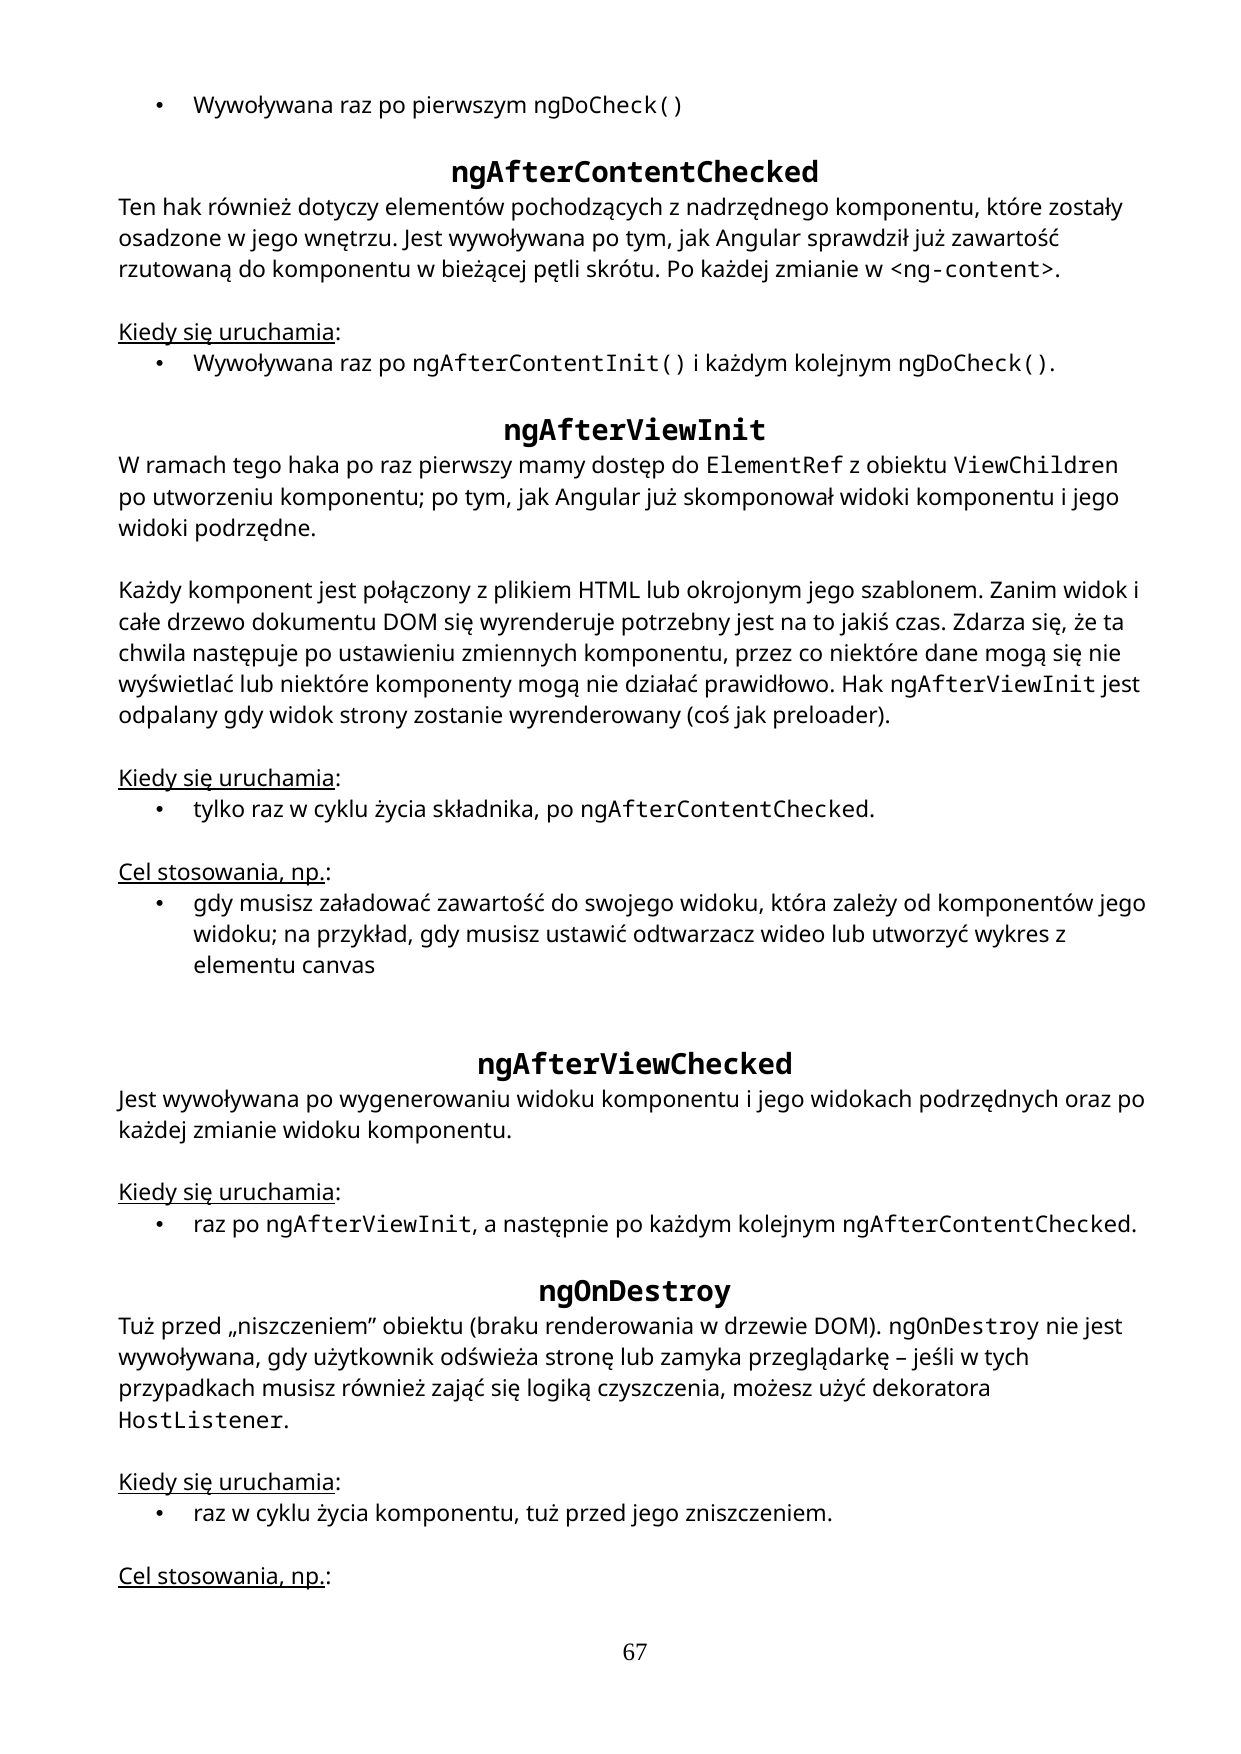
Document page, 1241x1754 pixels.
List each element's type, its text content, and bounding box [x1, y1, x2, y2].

list raz w cyklu życia komponentu, tuż przed jego zniszczeniem. [156, 1497, 1152, 1528]
text Kiedy się uruchamia: [118, 1176, 1152, 1208]
text Każdy komponent jest połączony z plikiem HTML lub okrojonym jego szablonem. Zanim widok i całe drzewo dokumentu DOM się wyrenderuje potrzebny jest na to jakiś czas. Zdarza się, że ta chwila następuje po ustawieniu zmiennych komponentu, przez co niektóre dane mogą się nie wyświetlać lub niektóre komponenty mogą nie działać prawidłowo. Hak ngAfterViewInit jest odpalany gdy widok strony zostanie wyrenderowany (coś jak preloader). [118, 574, 1152, 730]
text Cel stosowania, np.: [118, 855, 1152, 887]
text Kiedy się uruchamia: [118, 1466, 1152, 1497]
text Tuż przed „niszczeniem” obiektu (braku renderowania w drzewie DOM). ngOnDestroy nie jest wywoływana, gdy użytkownik odświeża stronę lub zamyka przeglądarkę – jeśli w tych przypadkach musisz również zająć się logiką czyszczenia, możesz użyć dekoratora HostListener. [118, 1310, 1152, 1466]
text ngAfterViewChecked [118, 1043, 1152, 1083]
list tylko raz w cyklu życia składnika, po ngAfterContentChecked. [156, 793, 1152, 824]
text Kiedy się uruchamia: [118, 316, 1152, 347]
list raz po ngAfterViewInit, a następnie po każdym kolejnym ngAfterContentChecked. [156, 1208, 1152, 1239]
list gdy musisz załadować zawartość do swojego widoku, która zależy od komponentów jego widoku; na przykład, gdy musisz ustawić odtwarzacz wideo lub utworzyć wykres z elementu canvas [156, 887, 1152, 980]
text Ten hak również dotyczy elementów pochodzących z nadrzędnego komponentu, które zostały osadzone w jego wnętrzu. Jest wywoływana po tym, jak Angular sprawdził już zawartość rzutowaną do komponentu w bieżącej pętli skrótu. Po każdej zmianie w <ng-content>. [118, 191, 1152, 284]
text Kiedy się uruchamia: [118, 762, 1152, 793]
list Wywoływana raz po ngAfterContentInit() i każdym kolejnym ngDoCheck(). [156, 347, 1152, 378]
text ngAfterContentChecked [118, 151, 1152, 191]
text Cel stosowania, np.: [118, 1560, 1152, 1591]
text ngAfterViewInit [118, 409, 1152, 449]
text Jest wywoływana po wygenerowaniu widoku komponentu i jego widokach podrzędnych oraz po każdej zmianie widoku komponentu. [118, 1083, 1152, 1145]
text ngOnDestroy [118, 1270, 1152, 1310]
list Wywoływana raz po pierwszym ngDoCheck() [156, 88, 1152, 120]
text W ramach tego haka po raz pierwszy mamy dostęp do ElementRef z obiektu ViewChildren po utworzeniu komponentu; po tym, jak Angular już skomponował widoki komponentu i jego widoki podrzędne. [118, 449, 1152, 574]
